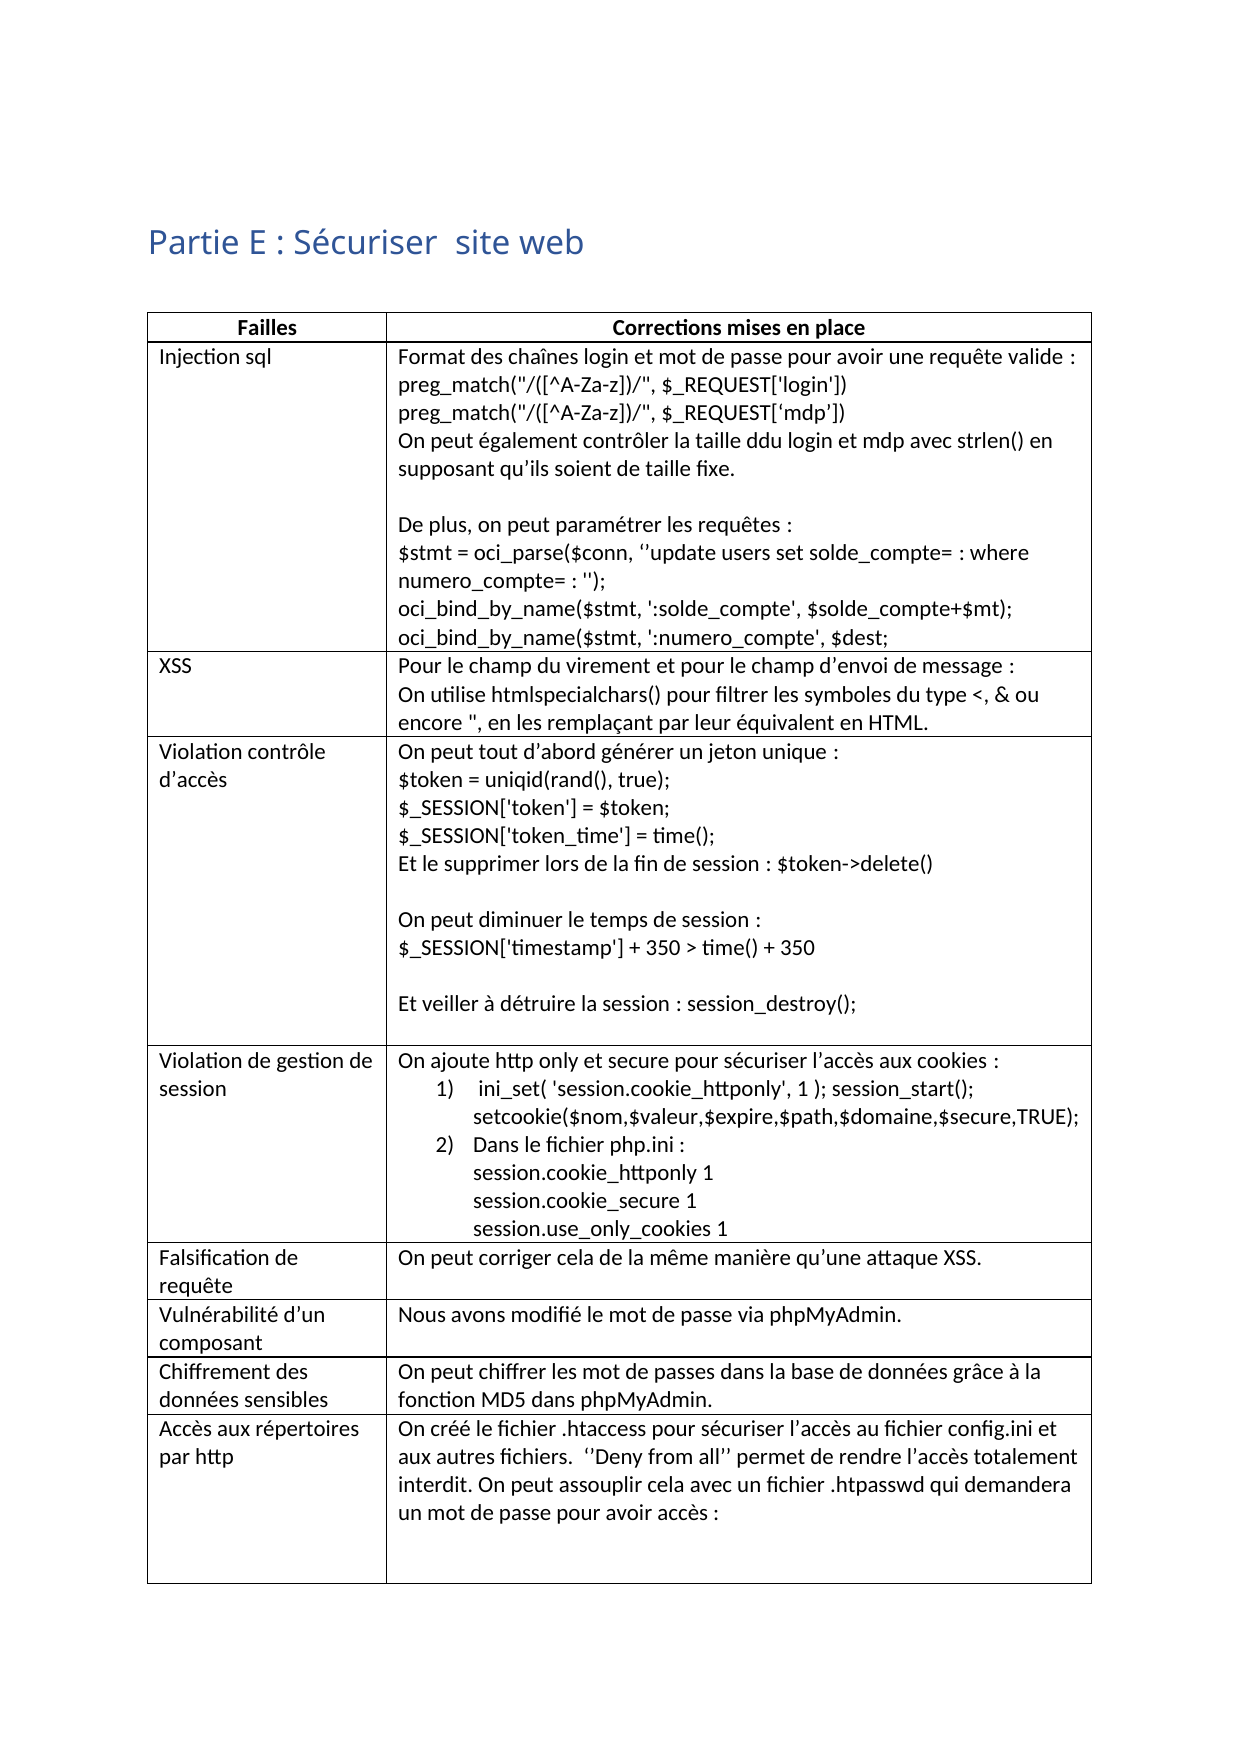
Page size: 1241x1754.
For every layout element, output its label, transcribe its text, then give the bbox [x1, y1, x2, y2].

table_cell Injection sql [148, 343, 386, 651]
table_cell Format des chaînes login et mot de passe pour avoir une requête valide : preg_match("/([^A-Za-z])/", $_REQUEST['login']) preg_match("/([^A-Za-z])/", $_REQUEST[‘mdp’]) On peut également contrôler la taille ddu login et mdp avec strlen() en supposant qu’ils soient de taille fixe. De plus, on peut paramétrer les requêtes : $stmt = oci_parse($conn, ‘’update users set solde_compte= : where numero_compte= : ''); oci_bind_by_name($stmt, ':solde_compte', $solde_compte+$mt); oci_bind_by_name($stmt, ':numero_compte', $dest; [387, 343, 1091, 651]
table_cell Vulnérabilité d’un composant [148, 1300, 386, 1356]
table_header Corrections mises en place [387, 313, 1091, 341]
table_cell Pour le champ du virement et pour le champ d’envoi de message : On utilise htmlspecialchars() pour filtrer les symboles du type <, & ou encore ", en les remplaçant par leur équivalent en HTML. [387, 652, 1091, 736]
table_cell Chiffrement des données sensibles [148, 1358, 386, 1413]
table_header Failles [148, 313, 386, 341]
table_cell On peut chiffrer les mot de passes dans la base de données grâce à la fonction MD5 dans phpMyAdmin. [387, 1358, 1091, 1413]
table_cell XSS [148, 652, 386, 736]
table_cell On créé le fichier .htaccess pour sécuriser l’accès au fichier config.ini et aux autres fichiers. ‘’Deny from all’’ permet de rendre l’accès totalement interdit. On peut assouplir cela avec un fichier .htpasswd qui demandera un mot de passe pour avoir accès : [387, 1415, 1091, 1583]
table_cell On peut corriger cela de la même manière qu’une attaque XSS. [387, 1243, 1091, 1299]
table_cell On peut tout d’abord générer un jeton unique : $token = uniqid(rand(), true); $_SESSION['token'] = $token; $_SESSION['token_time'] = time(); Et le supprimer lors de la fin de session : $token->delete() On peut diminuer le temps de session : $_SESSION['timestamp'] + 350 > time() + 350 Et veiller à détruire la session : session_destroy(); [387, 737, 1091, 1045]
table_cell Falsification de requête [148, 1243, 386, 1299]
table_cell Violation de gestion de session [148, 1046, 386, 1242]
table_cell Nous avons modifié le mot de passe via phpMyAdmin. [387, 1300, 1091, 1356]
table_cell Violation contrôle d’accès [148, 737, 386, 1045]
table_cell Accès aux répertoires par http [148, 1415, 386, 1583]
subtitle Partie E : Sécuriser site web [148, 219, 1093, 264]
table_cell On ajoute http only et secure pour sécuriser l’accès aux cookies : ini_set( 'session.cookie_httponly', 1 ); session_start(); setcookie($nom,$valeur,$expire,$path,$domaine,$secure,TRUE); Dans le fichier php.ini : session.cookie_httponly 1 session.cookie_secure 1 session.use_only_cookies 1 [387, 1046, 1091, 1242]
